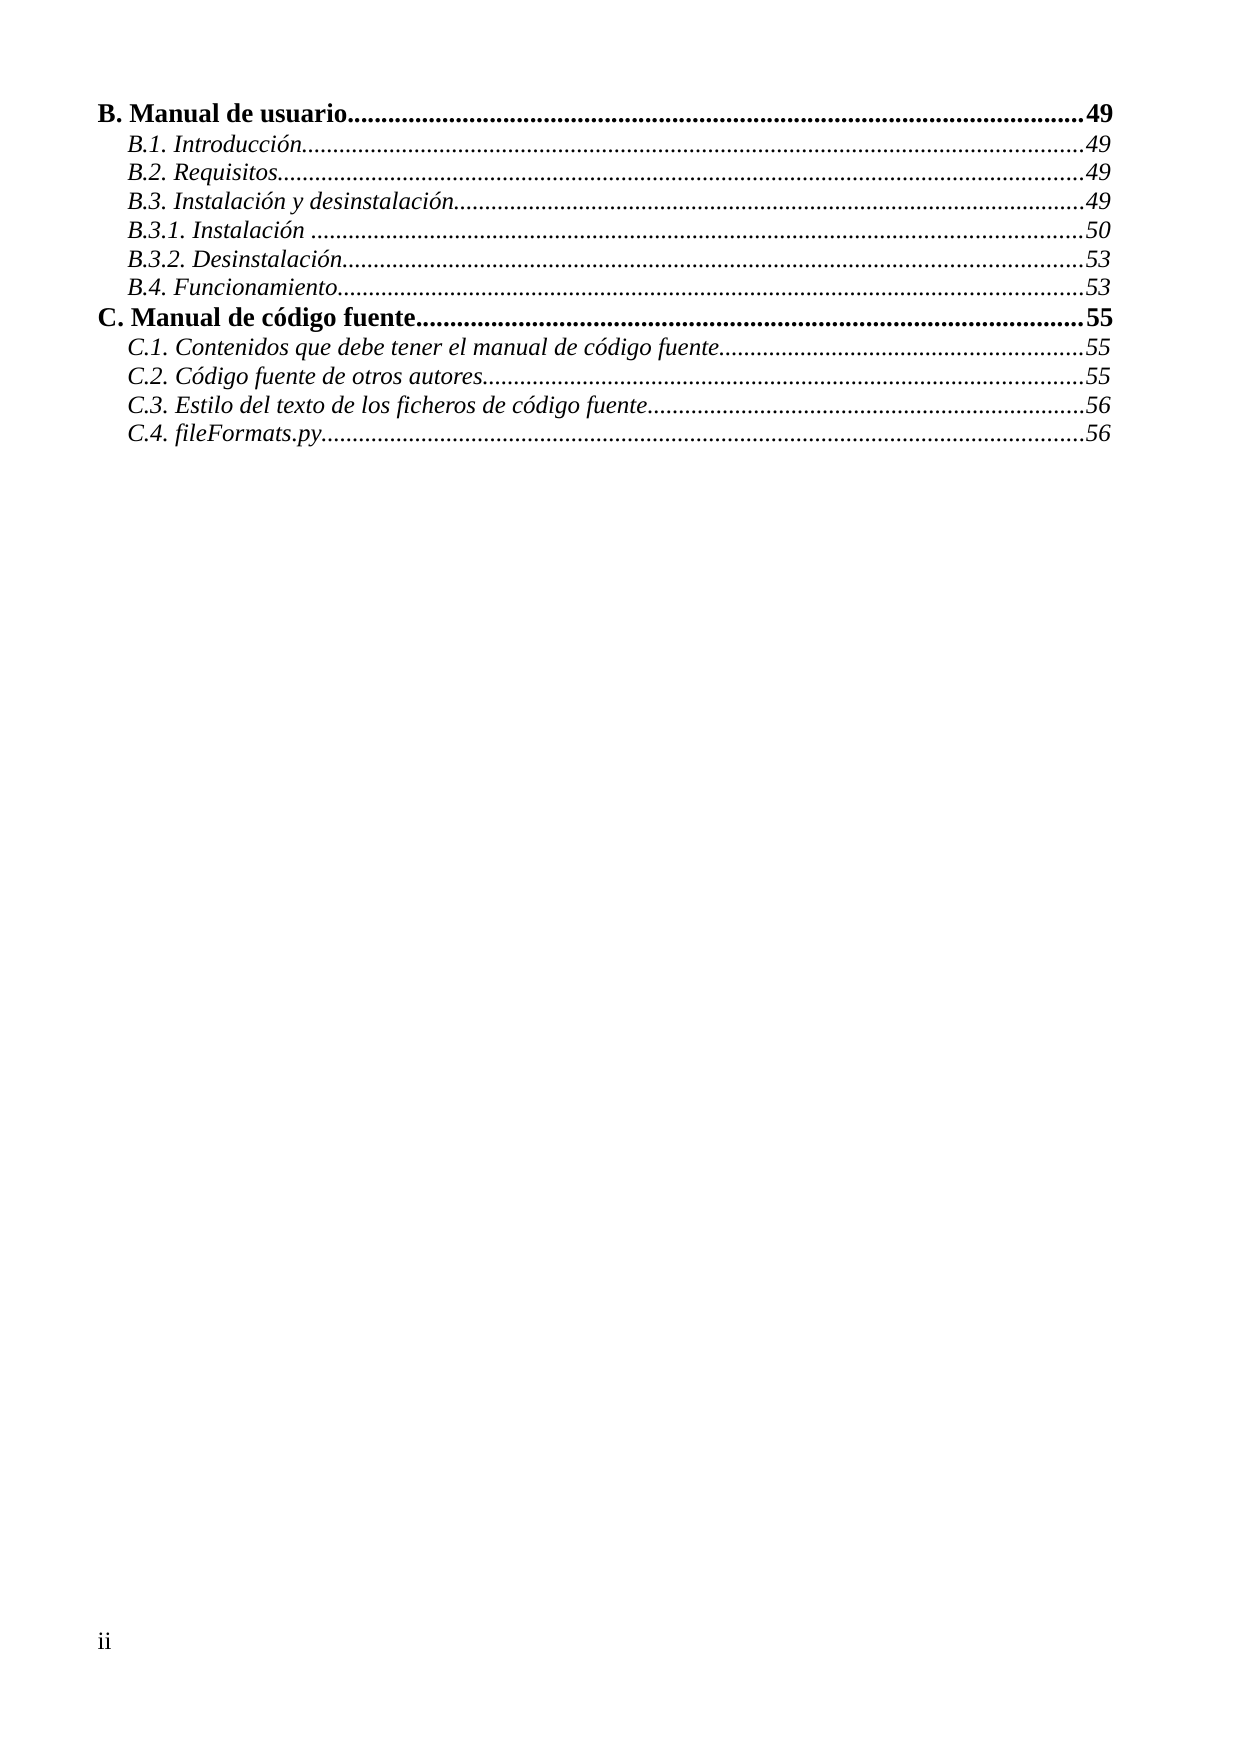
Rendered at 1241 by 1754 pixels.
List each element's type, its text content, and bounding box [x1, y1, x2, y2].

text C.3. Estilo del texto de los ficheros de código fuente 56 [127, 390, 1113, 418]
text C.4. fileFormats.py 56 [127, 418, 1113, 447]
text B.3.1. Instalación 50 [127, 215, 1113, 244]
text C.1. Contenidos que debe tener el manual de código fuente 55 [127, 332, 1113, 361]
text B.1. Introducción 49 [127, 129, 1113, 157]
text B. Manual de usuario 49 [97, 97, 1113, 129]
text B.3. Instalación y desinstalación 49 [127, 186, 1113, 215]
text B.2. Requisitos 49 [127, 157, 1113, 186]
text B.4. Funcionamiento 53 [127, 272, 1113, 301]
text C. Manual de código fuente 55 [97, 301, 1113, 332]
text B.3.2. Desinstalación 53 [127, 244, 1113, 272]
text C.2. Código fuente de otros autores 55 [127, 361, 1113, 390]
